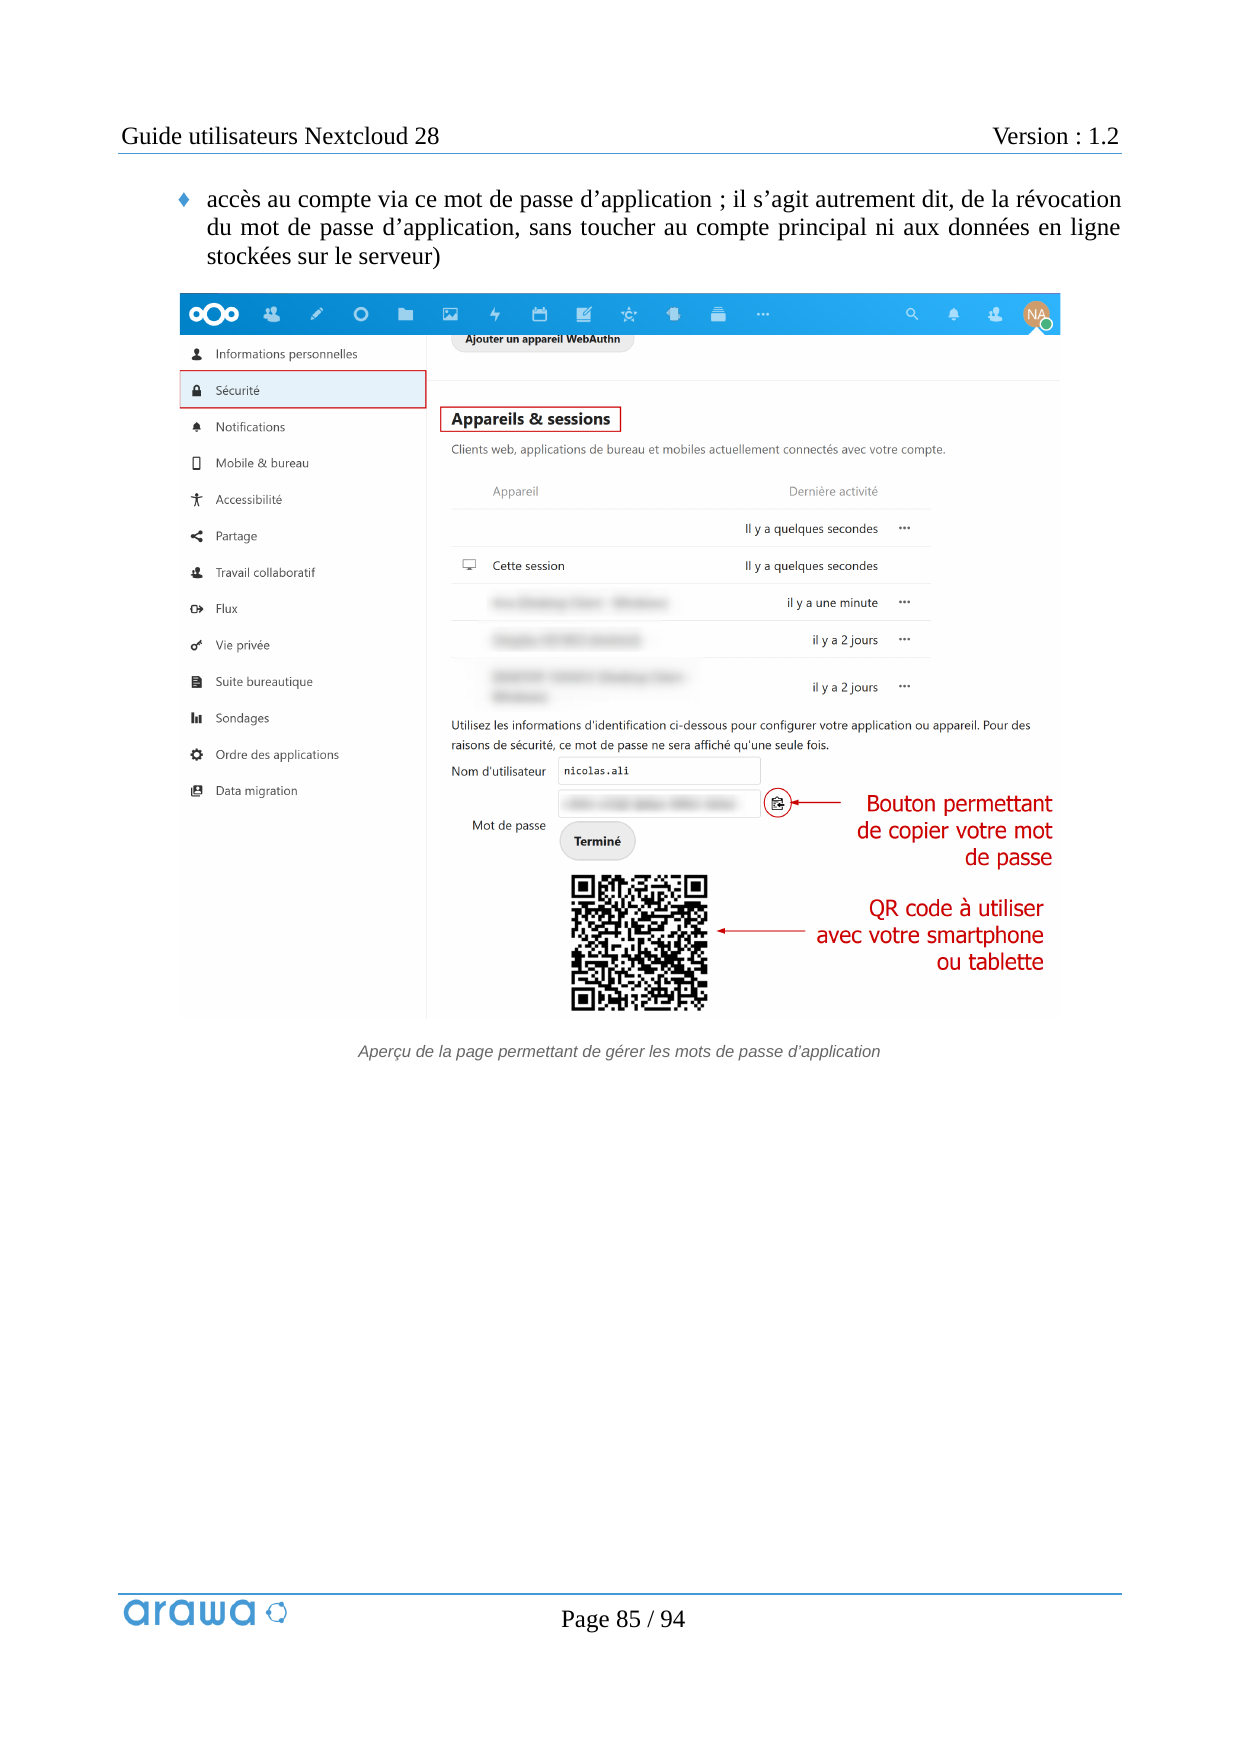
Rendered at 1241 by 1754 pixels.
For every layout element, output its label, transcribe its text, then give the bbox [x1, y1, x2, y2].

picture [121, 1597, 290, 1628]
list accès au compte via ce mot de passe d’application ; il s’agit autrement dit, de la révocation du mot de passe d’application, sans toucher au compte principal ni aux données en ligne stockées sur le serveur) [177, 184, 1122, 270]
text Aperçu de la page permettant de gérer les mots de passe d’application [118, 1042, 1122, 1061]
picture [179, 293, 1061, 1019]
